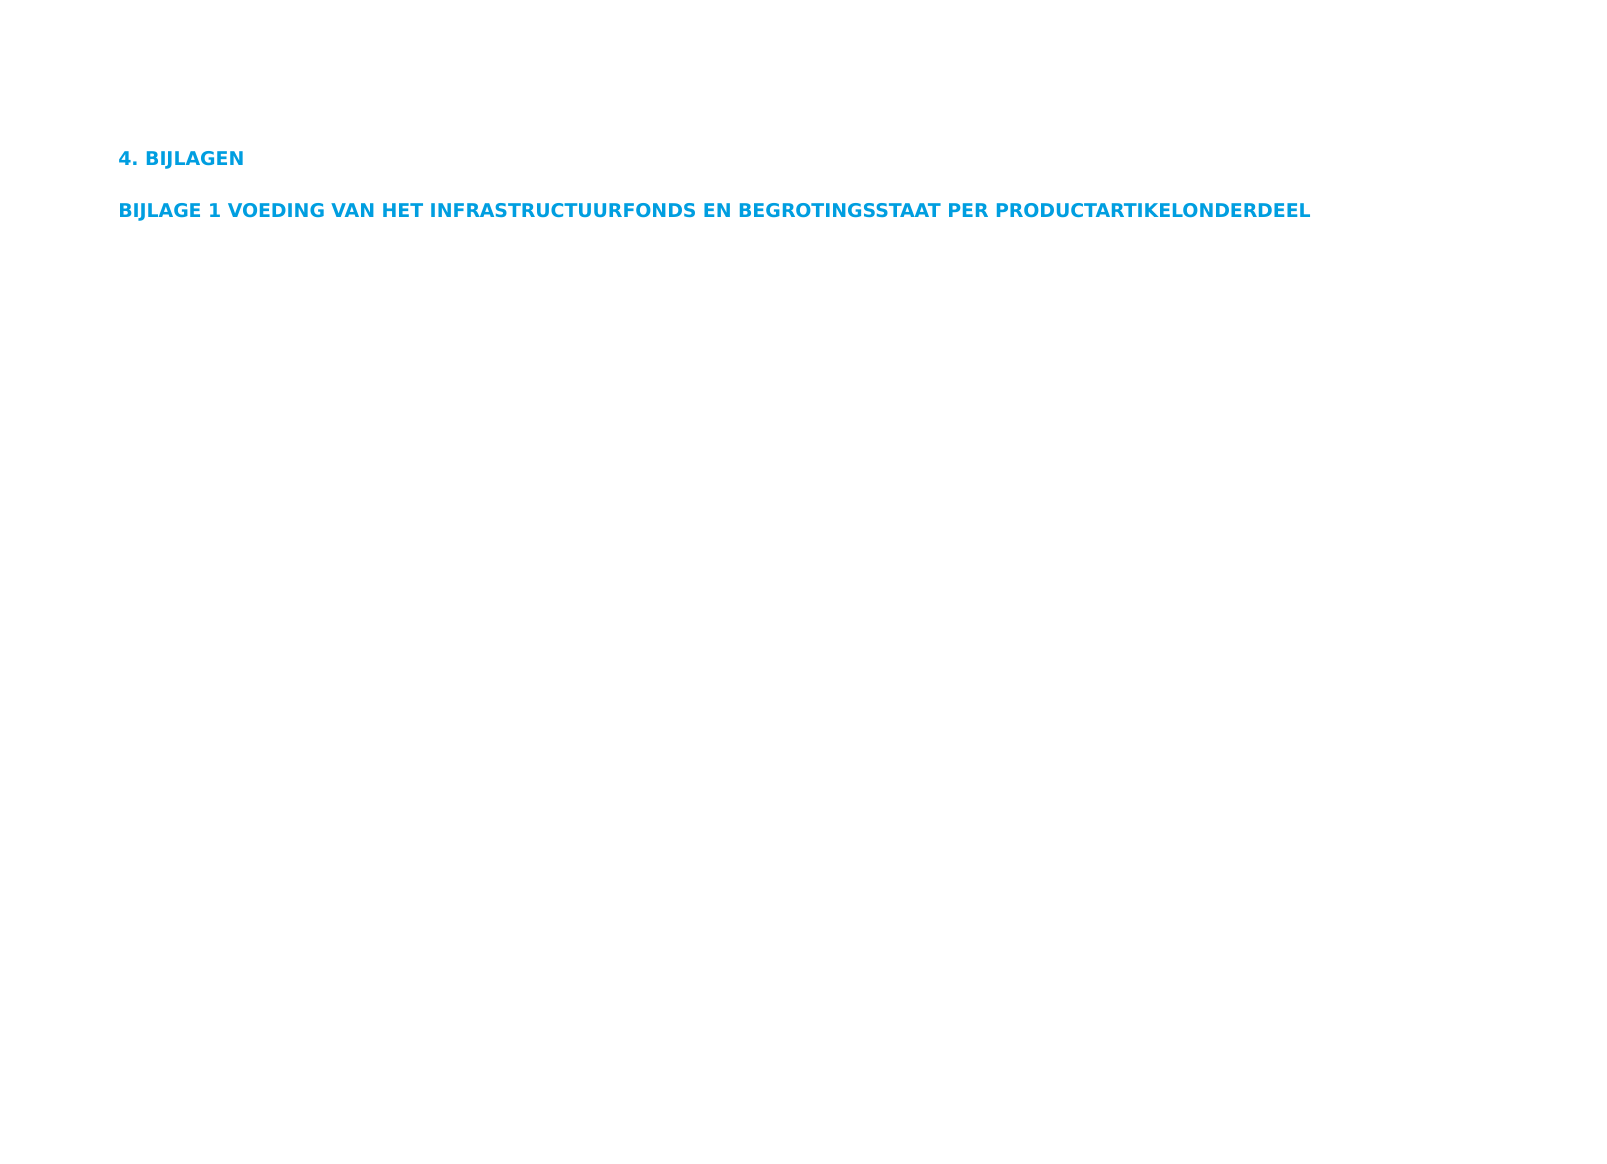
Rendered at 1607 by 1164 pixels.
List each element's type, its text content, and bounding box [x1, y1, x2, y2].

subtitle 4. BIJLAGEN [118, 148, 1488, 170]
subtitle BIJLAGE 1 VOEDING VAN HET INFRASTRUCTUURFONDS EN BEGROTINGSSTAAT PER PRODUCTARTIKELONDERDEEL [118, 200, 1488, 222]
